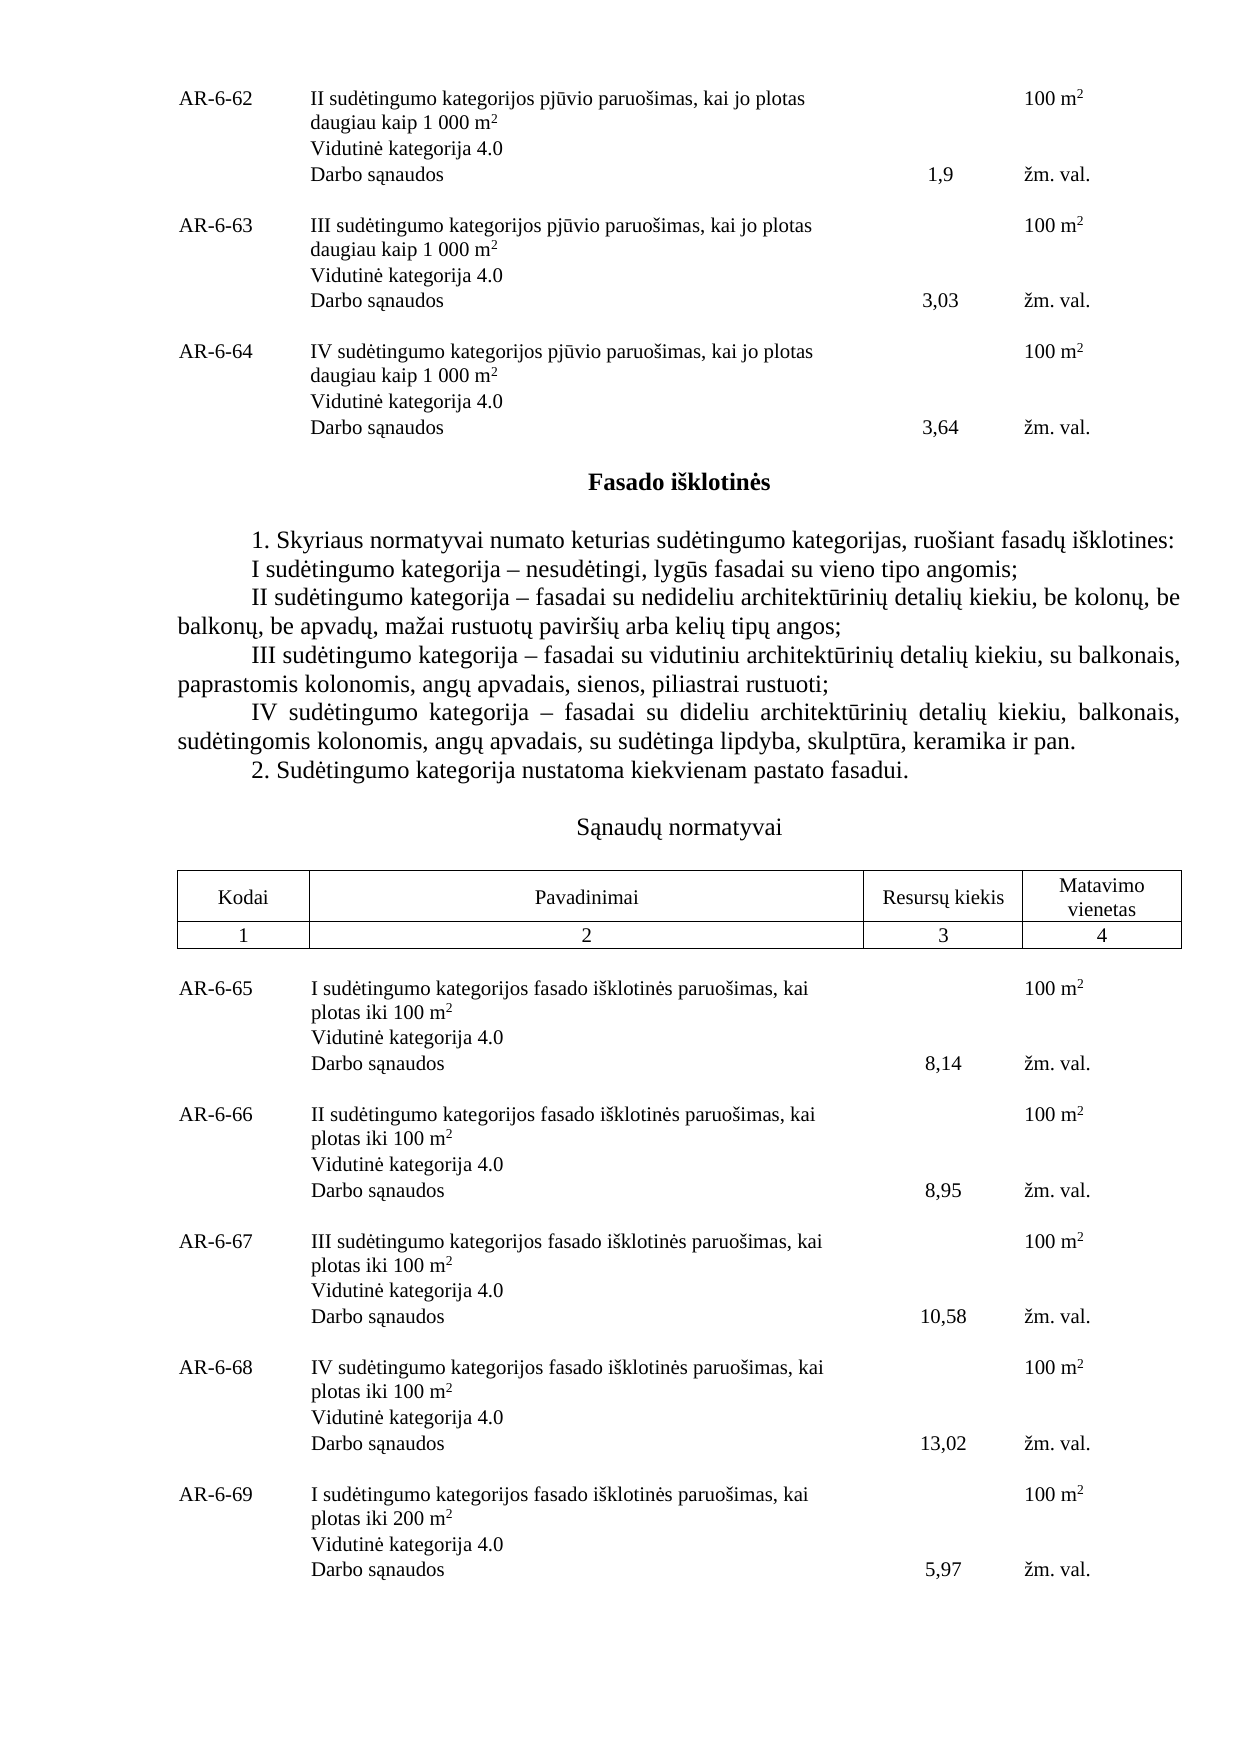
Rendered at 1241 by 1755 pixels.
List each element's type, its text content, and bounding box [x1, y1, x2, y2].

table_cell [177, 134, 309, 160]
table_header Resursų kiekis [864, 871, 1022, 921]
table_cell I sudėtingumo kategorijos fasado išklotinės paruošimas, kai plotas iki 200 m2 [309, 1480, 864, 1530]
table_cell žm. val. [1023, 1049, 1181, 1075]
text 1. Skyriaus normatyvai numato keturias sudėtingumo kategorijas, ruošiant fasadų išklotines: [177, 525, 1181, 554]
table_cell 4 [1023, 922, 1181, 947]
text II sudėtingumo kategorija – fasadai su nedideliu architektūrinių detalių kiekiu, be kolonų, be balkonų, be apvadų, mažai rustuotų paviršių arba kelių tipų angos; [177, 582, 1181, 640]
table_cell žm. val. [1023, 1429, 1181, 1455]
table_cell AR-6-69 [177, 1480, 309, 1530]
table_cell [177, 186, 309, 211]
table_cell [177, 1328, 309, 1354]
table_cell [177, 1556, 309, 1581]
table_cell [177, 1530, 309, 1556]
table_cell IV sudėtingumo kategorijos pjūvio paruošimas, kai jo plotas daugiau kaip 1 000 m2 [309, 338, 858, 387]
table_cell AR-6-62 [177, 85, 309, 134]
table_cell 5,97 [864, 1556, 1022, 1581]
table_cell AR-6-68 [177, 1354, 309, 1403]
table_cell [1023, 1075, 1181, 1101]
table_cell 8,14 [864, 1049, 1022, 1075]
table_header Matavimo vienetas [1023, 871, 1181, 921]
table_cell [177, 413, 309, 439]
text I sudėtingumo kategorija – nesudėtingi, lygūs fasadai su vieno tipo angomis; [177, 554, 1181, 582]
table_cell [864, 1202, 1022, 1227]
table_cell 3,03 [858, 287, 1022, 312]
table_cell Vidutinė kategorija 4.0 [309, 1277, 864, 1302]
table_cell Darbo sąnaudos [309, 413, 858, 439]
table_cell [1023, 186, 1181, 211]
table_cell [1023, 1277, 1181, 1302]
table_cell 1 [178, 922, 309, 947]
table_cell [858, 59, 1022, 85]
table_cell [1023, 1581, 1181, 1607]
table_cell [864, 1354, 1022, 1403]
table_cell [864, 1581, 1022, 1607]
table_cell 10,58 [864, 1303, 1022, 1328]
table_cell Darbo sąnaudos [309, 1049, 864, 1075]
table_cell [1023, 388, 1181, 413]
table_cell [177, 261, 309, 287]
table_cell žm. val. [1023, 1176, 1181, 1202]
table_cell [177, 287, 309, 312]
table_cell IV sudėtingumo kategorijos fasado išklotinės paruošimas, kai plotas iki 100 m2 [309, 1354, 864, 1403]
table_cell [177, 1049, 309, 1075]
table_cell žm. val. [1023, 1556, 1181, 1581]
table_cell 2 [310, 922, 863, 947]
table_cell AR-6-63 [177, 211, 309, 261]
table_cell [177, 1581, 309, 1607]
table_cell [1023, 1202, 1181, 1227]
table_cell [864, 1530, 1022, 1556]
table_cell Vidutinė kategorija 4.0 [309, 1530, 864, 1556]
table_cell [864, 1227, 1022, 1277]
table_cell [864, 1404, 1022, 1429]
table_cell [177, 1150, 309, 1176]
table_cell [177, 949, 309, 974]
table_cell 100 m2 [1023, 1101, 1181, 1150]
table_cell III sudėtingumo kategorijos fasado išklotinės paruošimas, kai plotas iki 100 m2 [309, 1227, 864, 1277]
table_cell 100 m2 [1023, 1354, 1181, 1403]
table_cell 100 m2 [1023, 1480, 1181, 1530]
table_cell [309, 1455, 864, 1480]
table_cell Darbo sąnaudos [309, 1429, 864, 1455]
table_cell Vidutinė kategorija 4.0 [309, 134, 858, 160]
table_cell [864, 1480, 1022, 1530]
table_cell [177, 1176, 309, 1202]
table_cell Darbo sąnaudos [309, 287, 858, 312]
table_cell Darbo sąnaudos [309, 160, 858, 186]
table_cell [309, 59, 858, 85]
table_cell [864, 1150, 1022, 1176]
table_cell 100 m2 [1023, 1227, 1181, 1277]
table_cell [858, 134, 1022, 160]
table_cell Vidutinė kategorija 4.0 [309, 1404, 864, 1429]
table_cell [1023, 949, 1181, 974]
table_cell 100 m2 [1023, 85, 1181, 134]
table_cell 3,64 [858, 413, 1022, 439]
table_cell [1023, 134, 1181, 160]
table_cell 100 m2 [1023, 211, 1181, 261]
table_cell [309, 186, 858, 211]
table_cell žm. val. [1023, 160, 1181, 186]
table_cell [309, 1328, 864, 1354]
table_cell [864, 1277, 1022, 1302]
text III sudėtingumo kategorija – fasadai su vidutiniu architektūrinių detalių kiekiu, su balkonais, paprastomis kolonomis, angų apvadais, sienos, piliastrai rustuoti; [177, 640, 1181, 697]
table_cell 100 m2 [1023, 338, 1181, 387]
table_cell [1023, 1404, 1181, 1429]
table_cell [858, 186, 1022, 211]
table_cell [177, 1303, 309, 1328]
table_cell Darbo sąnaudos [309, 1303, 864, 1328]
table_cell Vidutinė kategorija 4.0 [309, 261, 858, 287]
table_cell 8,95 [864, 1176, 1022, 1202]
table_cell [864, 949, 1022, 974]
table_cell [177, 1455, 309, 1480]
text 2. Sudėtingumo kategorija nustatoma kiekvienam pastato fasadui. [177, 755, 1181, 784]
table_cell [177, 1277, 309, 1302]
table_cell [1023, 59, 1181, 85]
table_cell [864, 1101, 1022, 1150]
table_cell Darbo sąnaudos [309, 1176, 864, 1202]
table_cell [177, 1202, 309, 1227]
table_cell [309, 312, 858, 338]
table_cell III sudėtingumo kategorijos pjūvio paruošimas, kai jo plotas daugiau kaip 1 000 m2 [309, 211, 858, 261]
table_cell I sudėtingumo kategorijos fasado išklotinės paruošimas, kai plotas iki 100 m2 [309, 974, 864, 1024]
table_cell žm. val. [1023, 413, 1181, 439]
text Sąnaudų normatyvai [177, 812, 1181, 841]
table_cell [309, 949, 864, 974]
table_cell [1023, 1455, 1181, 1480]
table_cell [309, 1075, 864, 1101]
table_cell 3 [864, 922, 1022, 947]
table_cell žm. val. [1023, 1303, 1181, 1328]
table_cell [1023, 1530, 1181, 1556]
table_cell Vidutinė kategorija 4.0 [309, 1024, 864, 1049]
table_cell [858, 312, 1022, 338]
text IV sudėtingumo kategorija – fasadai su dideliu architektūrinių detalių kiekiu, balkonais, sudėtingomis kolonomis, angų apvadais, su sudėtinga lipdyba, skulptūra, keramika ir pan. [177, 697, 1181, 755]
table_cell [1023, 312, 1181, 338]
table_cell II sudėtingumo kategorijos pjūvio paruošimas, kai jo plotas daugiau kaip 1 000 m2 [309, 85, 858, 134]
table_cell [864, 1455, 1022, 1480]
table_header Kodai [178, 871, 309, 921]
table_cell Vidutinė kategorija 4.0 [309, 1150, 864, 1176]
table_cell [864, 1328, 1022, 1354]
table_cell [1023, 1024, 1181, 1049]
table_cell [858, 211, 1022, 261]
table_cell AR-6-66 [177, 1101, 309, 1150]
table_cell [177, 1075, 309, 1101]
table_cell Darbo sąnaudos [309, 1556, 864, 1581]
table_cell [858, 85, 1022, 134]
table_cell AR-6-67 [177, 1227, 309, 1277]
table_cell [177, 1024, 309, 1049]
table_cell [177, 160, 309, 186]
table_cell [858, 388, 1022, 413]
table_cell [309, 1581, 864, 1607]
table_cell AR-6-64 [177, 338, 309, 387]
table_cell [1023, 1150, 1181, 1176]
table_cell [858, 338, 1022, 387]
table_cell Vidutinė kategorija 4.0 [309, 388, 858, 413]
table_cell [864, 974, 1022, 1024]
table_cell žm. val. [1023, 287, 1181, 312]
table_cell AR-6-65 [177, 974, 309, 1024]
table_cell 13,02 [864, 1429, 1022, 1455]
table_cell [864, 1075, 1022, 1101]
table_cell [864, 1024, 1022, 1049]
table_cell [177, 59, 309, 85]
table_cell [309, 1202, 864, 1227]
table_cell [177, 1404, 309, 1429]
table_cell 1,9 [858, 160, 1022, 186]
table_cell [858, 261, 1022, 287]
text Fasado išklotinės [177, 467, 1181, 496]
table_cell [177, 388, 309, 413]
table_cell II sudėtingumo kategorijos fasado išklotinės paruošimas, kai plotas iki 100 m2 [309, 1101, 864, 1150]
table_cell [177, 312, 309, 338]
table_cell [1023, 261, 1181, 287]
table_cell [177, 1429, 309, 1455]
table_cell [1023, 1328, 1181, 1354]
table_cell 100 m2 [1023, 974, 1181, 1024]
table_header Pavadinimai [310, 871, 863, 921]
